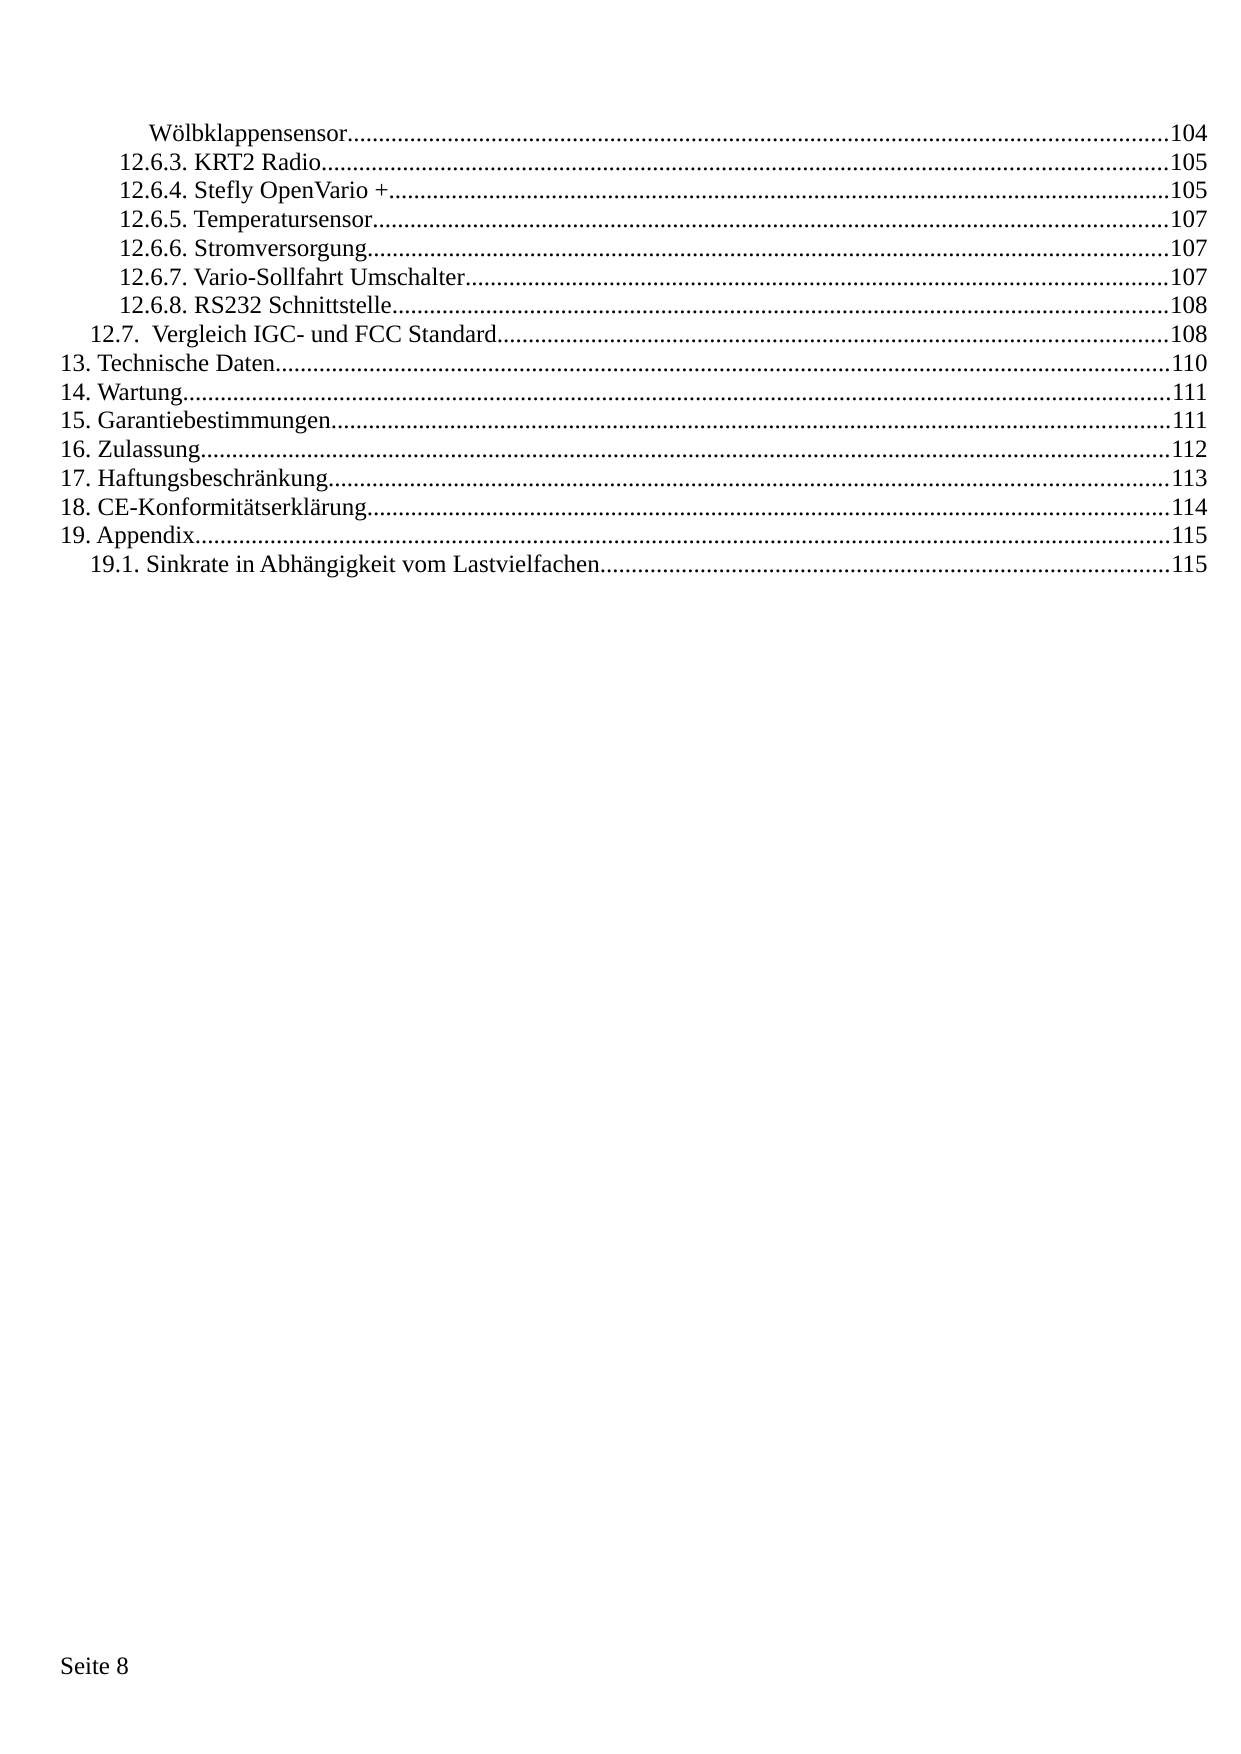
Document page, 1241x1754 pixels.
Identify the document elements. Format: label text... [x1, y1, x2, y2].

text 12.6.6. Stromversorgung 107 [119, 233, 1207, 262]
text 16. Zulassung 112 [60, 434, 1207, 463]
text Wölbklappensensor 104 [148, 118, 1207, 147]
text 19. Appendix 115 [60, 521, 1207, 549]
text 18. CE-Konformitätserklärung 114 [60, 492, 1207, 521]
text 15. Garantiebestimmungen 111 [60, 406, 1207, 434]
text 19.1. Sinkrate in Abhängigkeit vom Lastvielfachen 115 [89, 549, 1207, 578]
text 12.6.5. Temperatursensor 107 [119, 204, 1207, 233]
text 17. Haftungsbeschränkung 113 [60, 463, 1207, 492]
text 14. Wartung 111 [60, 377, 1207, 406]
text 12.6.4. Stefly OpenVario + 105 [119, 176, 1207, 204]
text 12.7. Vergleich IGC- und FCC Standard 108 [89, 319, 1207, 348]
text 13. Technische Daten 110 [60, 348, 1207, 377]
text 12.6.7. Vario-Sollfahrt Umschalter 107 [119, 262, 1207, 291]
text 12.6.8. RS232 Schnittstelle 108 [119, 291, 1207, 319]
text 12.6.3. KRT2 Radio 105 [119, 147, 1207, 176]
